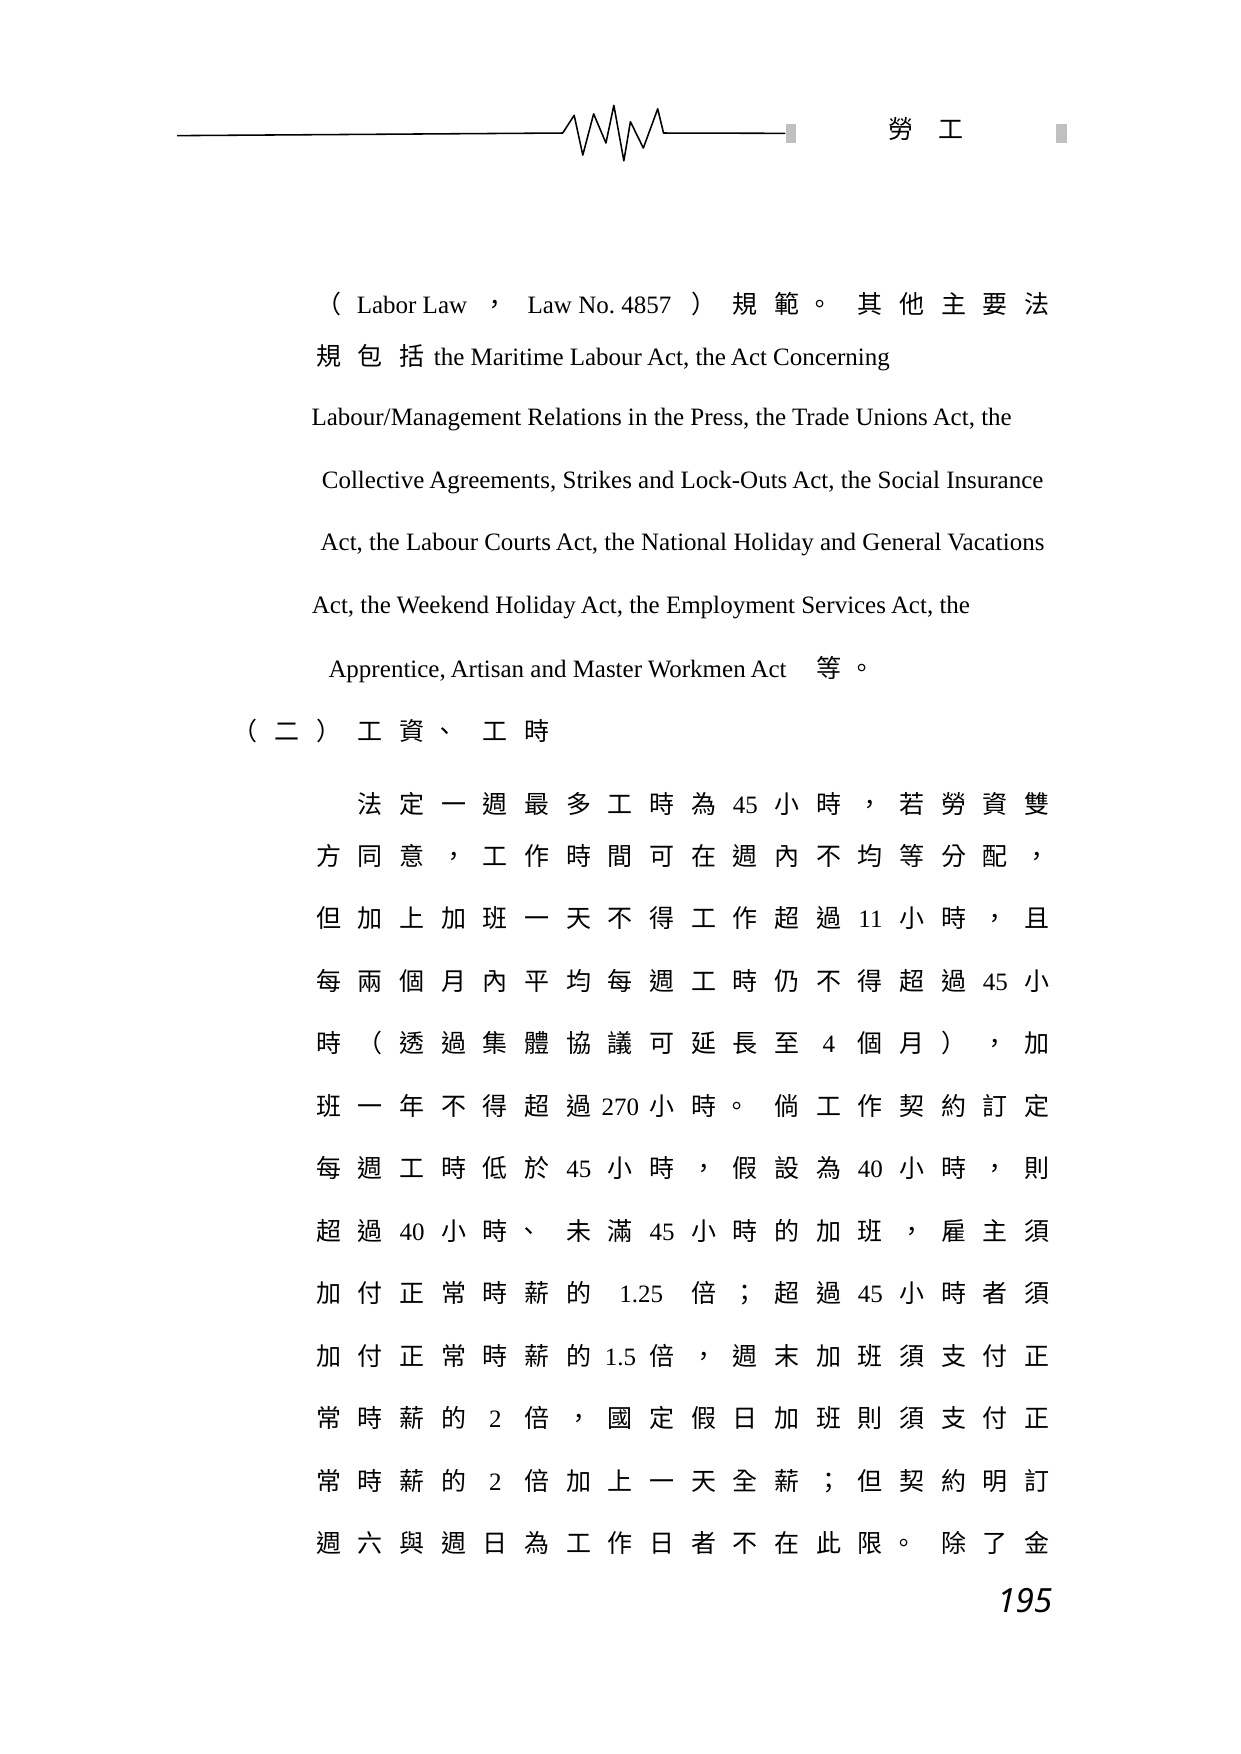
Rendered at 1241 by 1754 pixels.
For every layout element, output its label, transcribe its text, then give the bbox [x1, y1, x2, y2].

text 法定一週最多工時為45小時，若勞資雙方同意，工作時間可在週內不均等分配，但加上加班一天不得工作超過11小時，且每兩個月內平均每週工時仍不得超過45小時（透過集體協議可延長至4個月），加班一年不得超過270小時。倘工作契約訂定每週工時低於45小時，假設為40小時，則超過40小時、未滿45小時的加班，雇主須加付正常時薪的1.25倍；超過45小時者須加付正常時薪的1.5倍，週末加班須支付正常時薪的2倍，國定假日加班則須支付正常時薪的2倍加上一天全薪；但契約明訂週六與週日為工作日者不在此限。除了金 [281, 750, 1058, 1563]
text （二）工資、工時 [207, 688, 1058, 750]
text （Labor Law，Law No. 4857）規範。其他主要法規包括the Maritime Labour Act, the Act Concerning Labour/Management Relations in the Press, the Trade Unions Act, the Collective Agreements, Strikes and Lock-Outs Act, the Social Insurance Act, the Labour Courts Act, the National Holiday and General Vacations Act, the Weekend Holiday Act, the Employment Services Act, the Apprentice, Artisan and Master Workmen Act等。 [281, 250, 1058, 688]
